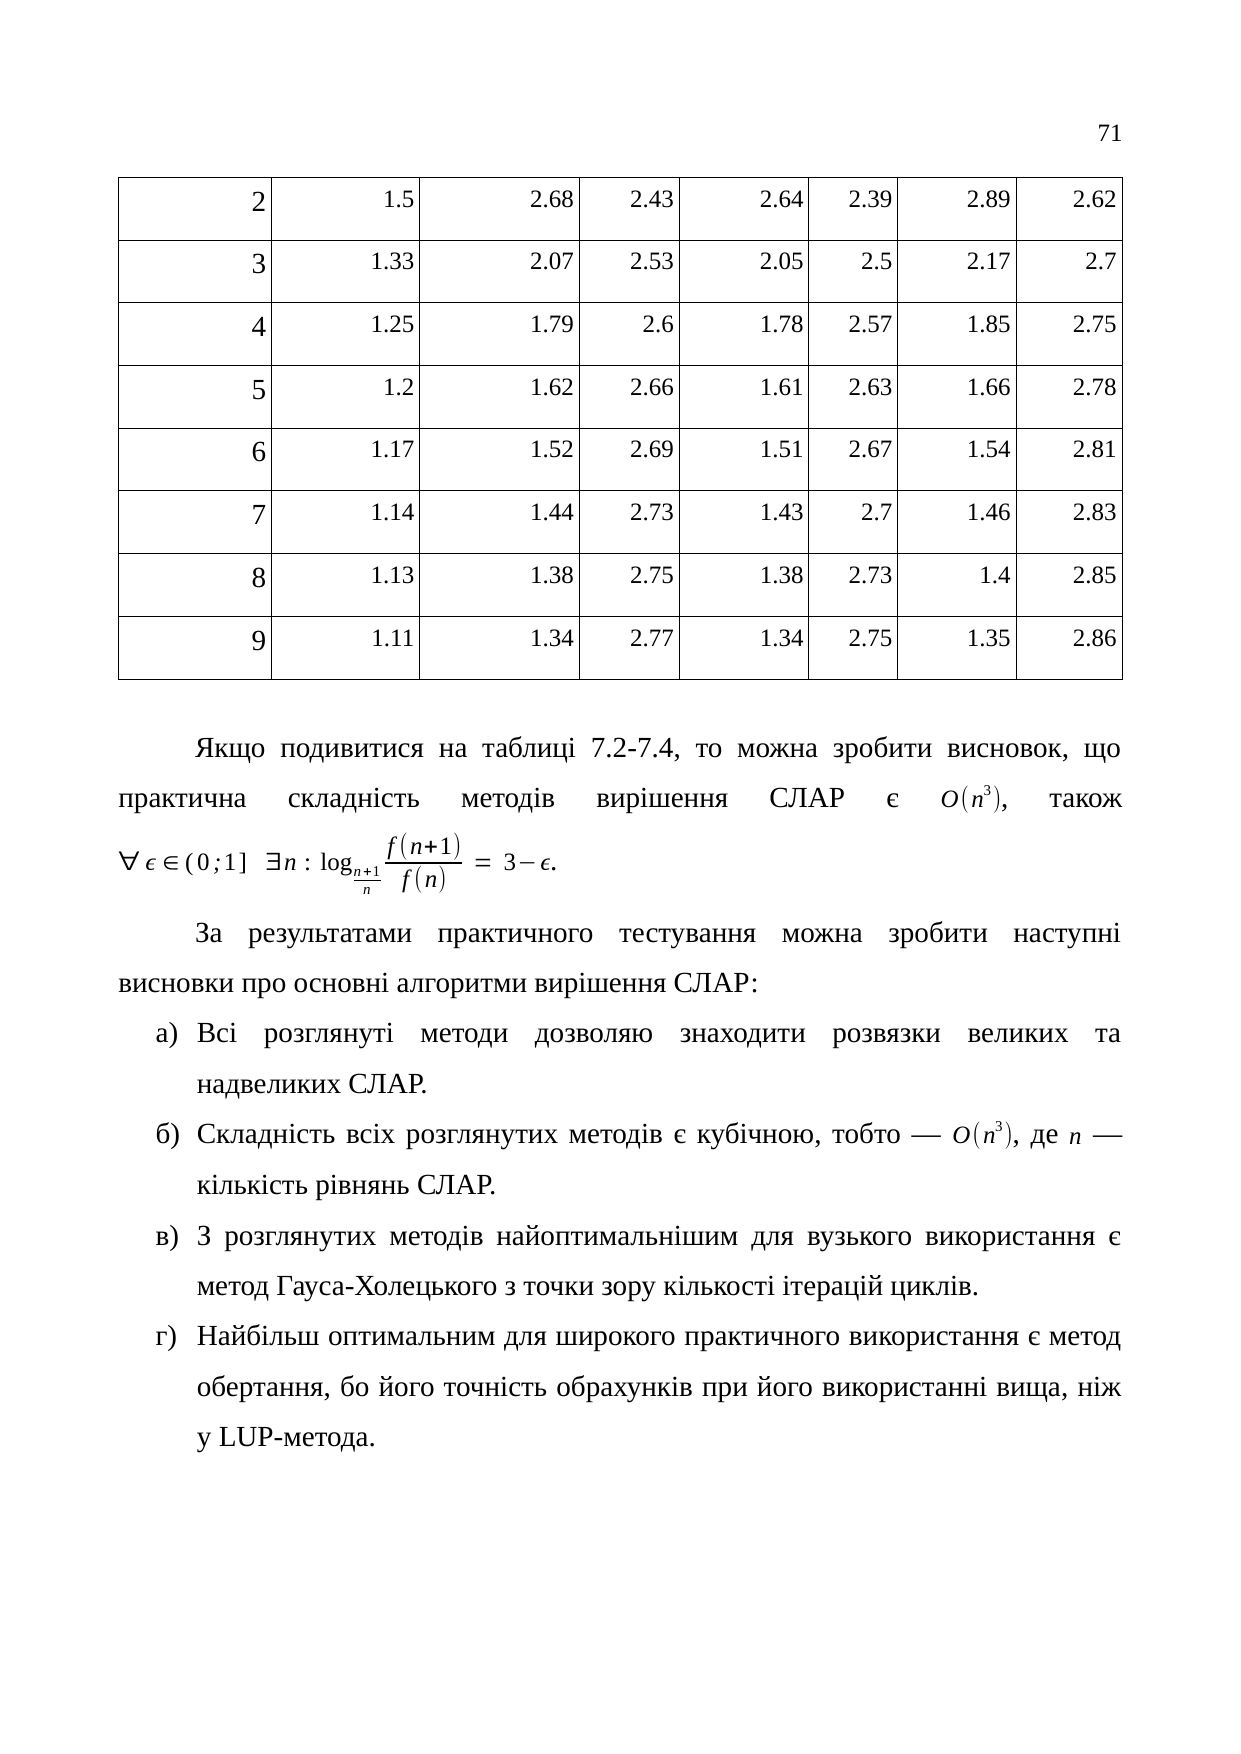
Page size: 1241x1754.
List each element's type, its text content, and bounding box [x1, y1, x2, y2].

table_cell 1.4 [898, 554, 1016, 616]
table_cell 2.5 [809, 241, 897, 302]
table_cell 1.34 [420, 617, 579, 678]
table_cell 1.38 [680, 554, 808, 616]
table_cell 2.83 [1017, 491, 1122, 553]
table_cell 2.75 [1017, 303, 1122, 365]
text За результатами практичного тестування можна зробити наступні висновки про основні алгоритми вирішення СЛАР: [118, 915, 1122, 999]
table_cell 2.63 [809, 366, 897, 428]
table_cell 1.43 [680, 491, 808, 553]
table_cell 1.5 [272, 178, 419, 239]
table_cell 2.81 [1017, 429, 1122, 490]
table_cell 1.46 [898, 491, 1016, 553]
table_cell 1.34 [680, 617, 808, 678]
table_cell 1.13 [272, 554, 419, 616]
table_cell 2.53 [580, 241, 679, 302]
table_cell 1.11 [272, 617, 419, 678]
table_cell 1.66 [898, 366, 1016, 428]
table_cell 2.77 [580, 617, 679, 678]
list З розглянутих методів найоптимальнішим для вузького використання є метод Гауса-Холецького з точки зору кількості ітерацій циклів. [155, 1218, 1122, 1302]
table_cell 2.75 [580, 554, 679, 616]
table_cell 2.07 [420, 241, 579, 302]
table_cell 4 [119, 303, 271, 365]
table_cell 5 [119, 366, 271, 428]
text Якщо подивитися на таблиці 7.2-7.4, то можна зробити висновок, що практична складність методів вирішення СЛАР є , також . [118, 730, 1122, 898]
table_cell 1.44 [420, 491, 579, 553]
table_cell 1.54 [898, 429, 1016, 490]
table_cell 2.43 [580, 178, 679, 239]
list Складність всіх розглянутих методів є кубічною, тобто — , де — кількість рівнянь СЛАР. [155, 1116, 1122, 1201]
table_cell 2.73 [580, 491, 679, 553]
table_cell 2.66 [580, 366, 679, 428]
table_cell 2.67 [809, 429, 897, 490]
table_cell 2.05 [680, 241, 808, 302]
list Найбільш оптимальним для широкого практичного використання є метод обертання, бо його точність обрахунків при його використанні вища, ніж у LUP-метода. [155, 1318, 1122, 1453]
table_cell 2.57 [809, 303, 897, 365]
table_cell 2.62 [1017, 178, 1122, 239]
table_cell 2.69 [580, 429, 679, 490]
table_cell 1.51 [680, 429, 808, 490]
table_cell 2.64 [680, 178, 808, 239]
table_cell 1.52 [420, 429, 579, 490]
table_cell 1.25 [272, 303, 419, 365]
table_cell 1.85 [898, 303, 1016, 365]
table_cell 8 [119, 554, 271, 616]
table_cell 1.33 [272, 241, 419, 302]
table_cell 2.39 [809, 178, 897, 239]
table_cell 2.86 [1017, 617, 1122, 678]
table_cell 1.62 [420, 366, 579, 428]
table_cell 2.89 [898, 178, 1016, 239]
table_cell 1.78 [680, 303, 808, 365]
table_cell 1.14 [272, 491, 419, 553]
table_cell 2.85 [1017, 554, 1122, 616]
table_cell 1.38 [420, 554, 579, 616]
table_cell 2.7 [809, 491, 897, 553]
table_cell 2.17 [898, 241, 1016, 302]
list Всі розглянуті методи дозволяю знаходити розвязки великих та надвеликих СЛАР. [155, 1016, 1122, 1099]
table_cell 1.61 [680, 366, 808, 428]
table_cell 1.17 [272, 429, 419, 490]
table_cell 1.35 [898, 617, 1016, 678]
table_cell 2 [119, 178, 271, 239]
table_cell 2.78 [1017, 366, 1122, 428]
table_cell 1.79 [420, 303, 579, 365]
table_cell 3 [119, 241, 271, 302]
table_cell 2.75 [809, 617, 897, 678]
table_cell 9 [119, 617, 271, 678]
table_cell 2.7 [1017, 241, 1122, 302]
table_cell 2.68 [420, 178, 579, 239]
table_cell 6 [119, 429, 271, 490]
table_cell 1.2 [272, 366, 419, 428]
table_cell 2.6 [580, 303, 679, 365]
table_cell 2.73 [809, 554, 897, 616]
table_cell 7 [119, 491, 271, 553]
